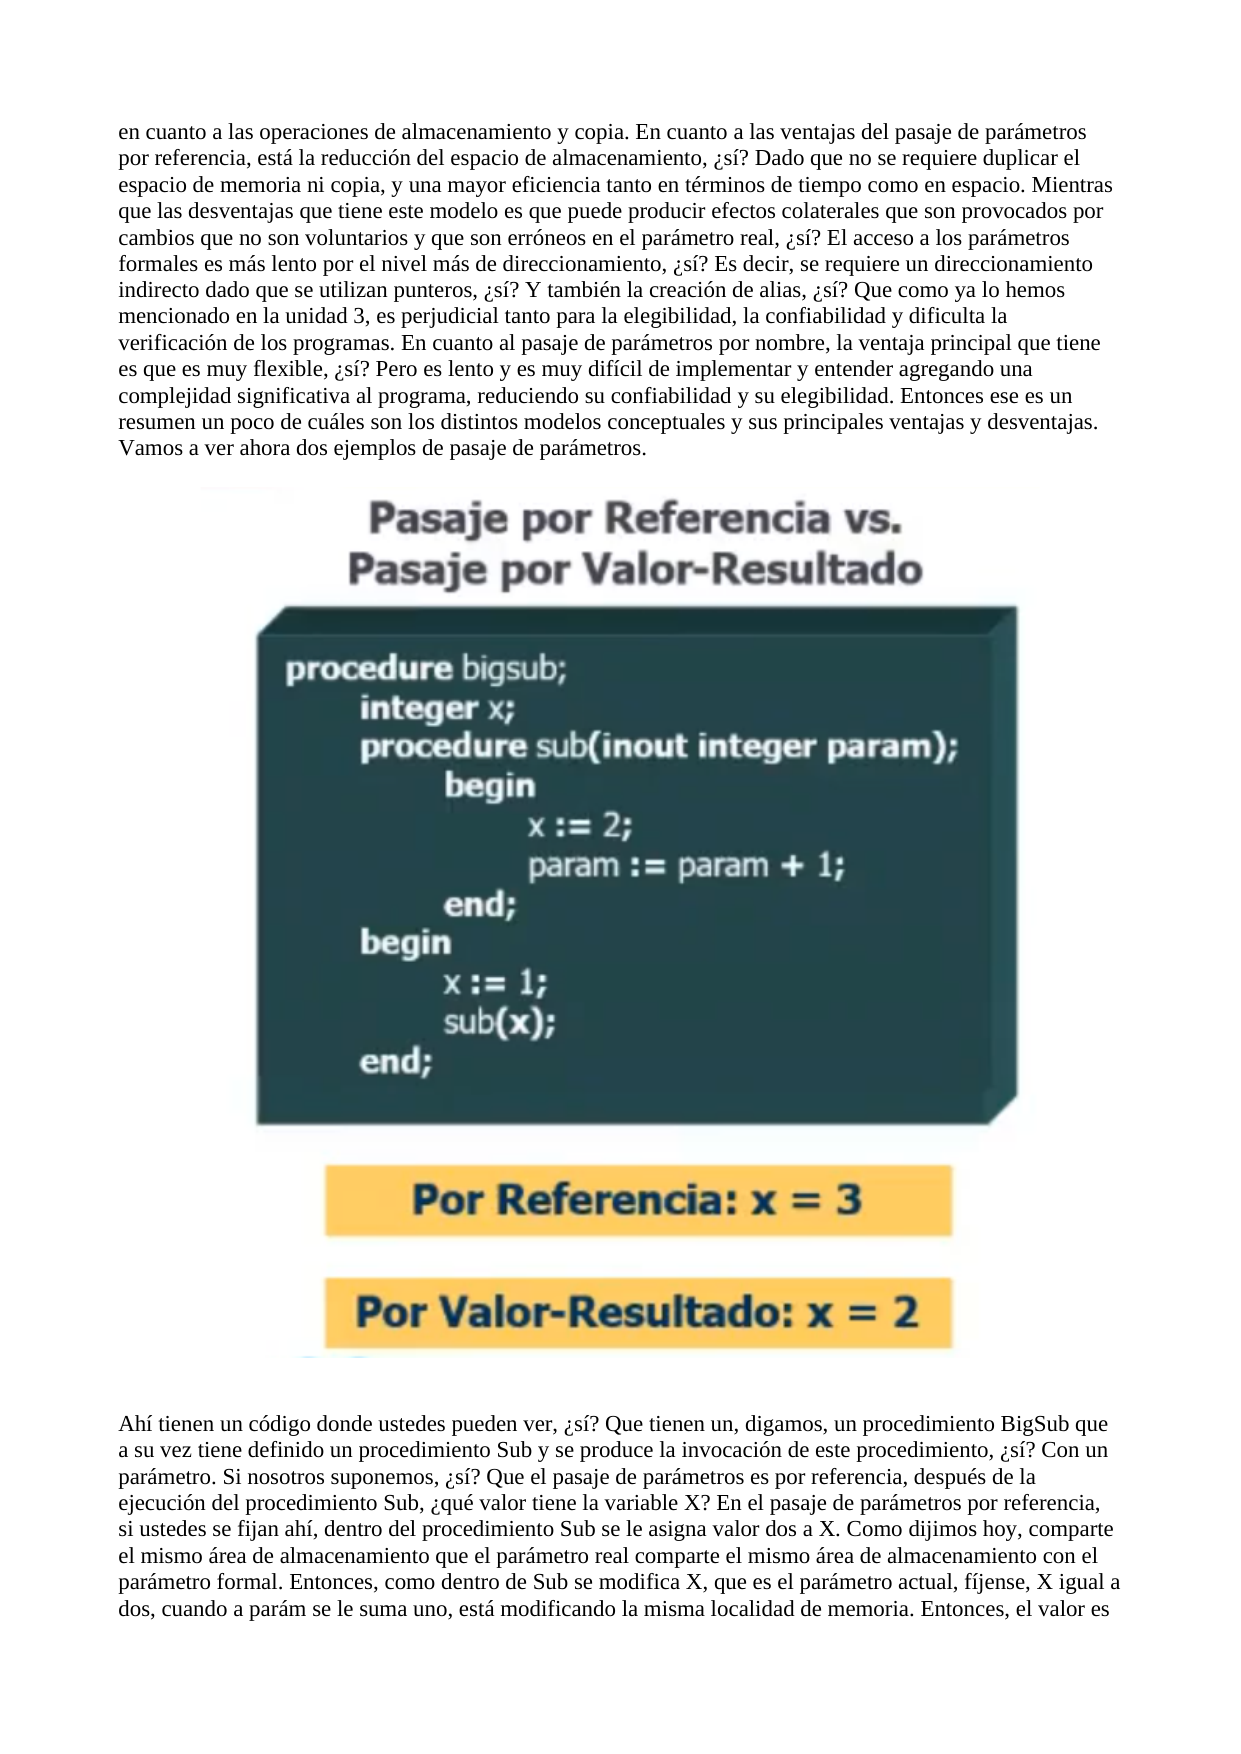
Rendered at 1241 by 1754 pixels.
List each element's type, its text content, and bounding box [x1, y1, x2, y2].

text en cuanto a las operaciones de almacenamiento y copia. En cuanto a las ventajas del pasaje de parámetros por referencia, está la reducción del espacio de almacenamiento, ¿sí? Dado que no se requiere duplicar el espacio de memoria ni copia, y una mayor eficiencia tanto en términos de tiempo como en espacio. Mientras que las desventajas que tiene este modelo es que puede producir efectos colaterales que son provocados por cambios que no son voluntarios y que son erróneos en el parámetro real, ¿sí? El acceso a los parámetros formales es más lento por el nivel más de direccionamiento, ¿sí? Es decir, se requiere un direccionamiento indirecto dado que se utilizan punteros, ¿sí? Y también la creación de alias, ¿sí? Que como ya lo hemos mencionado en la unidad 3, es perjudicial tanto para la elegibilidad, la confiabilidad y dificulta la verificación de los programas. En cuanto al pasaje de parámetros por nombre, la ventaja principal que tiene es que es muy flexible, ¿sí? Pero es lento y es muy difícil de implementar y entender agregando una complejidad significativa al programa, reduciendo su confiabilidad y su elegibilidad. Entonces ese es un resumen un poco de cuáles son los distintos modelos conceptuales y sus principales ventajas y desventajas. Vamos a ver ahora dos ejemplos de pasaje de parámetros. [118, 118, 1122, 461]
text Ahí tienen un código donde ustedes pueden ver, ¿sí? Que tienen un, digamos, un procedimiento BigSub que a su vez tiene definido un procedimiento Sub y se produce la invocación de este procedimiento, ¿sí? Con un parámetro. Si nosotros suponemos, ¿sí? Que el pasaje de parámetros es por referencia, después de la ejecución del procedimiento Sub, ¿qué valor tiene la variable X? En el pasaje de parámetros por referencia, si ustedes se fijan ahí, dentro del procedimiento Sub se le asigna valor dos a X. Como dijimos hoy, comparte el mismo área de almacenamiento que el parámetro real comparte el mismo área de almacenamiento con el parámetro formal. Entonces, como dentro de Sub se modifica X, que es el parámetro actual, fíjense, X igual a dos, cuando a parám se le suma uno, está modificando la misma localidad de memoria. Entonces, el valor es [118, 1410, 1122, 1621]
picture [200, 487, 1040, 1358]
